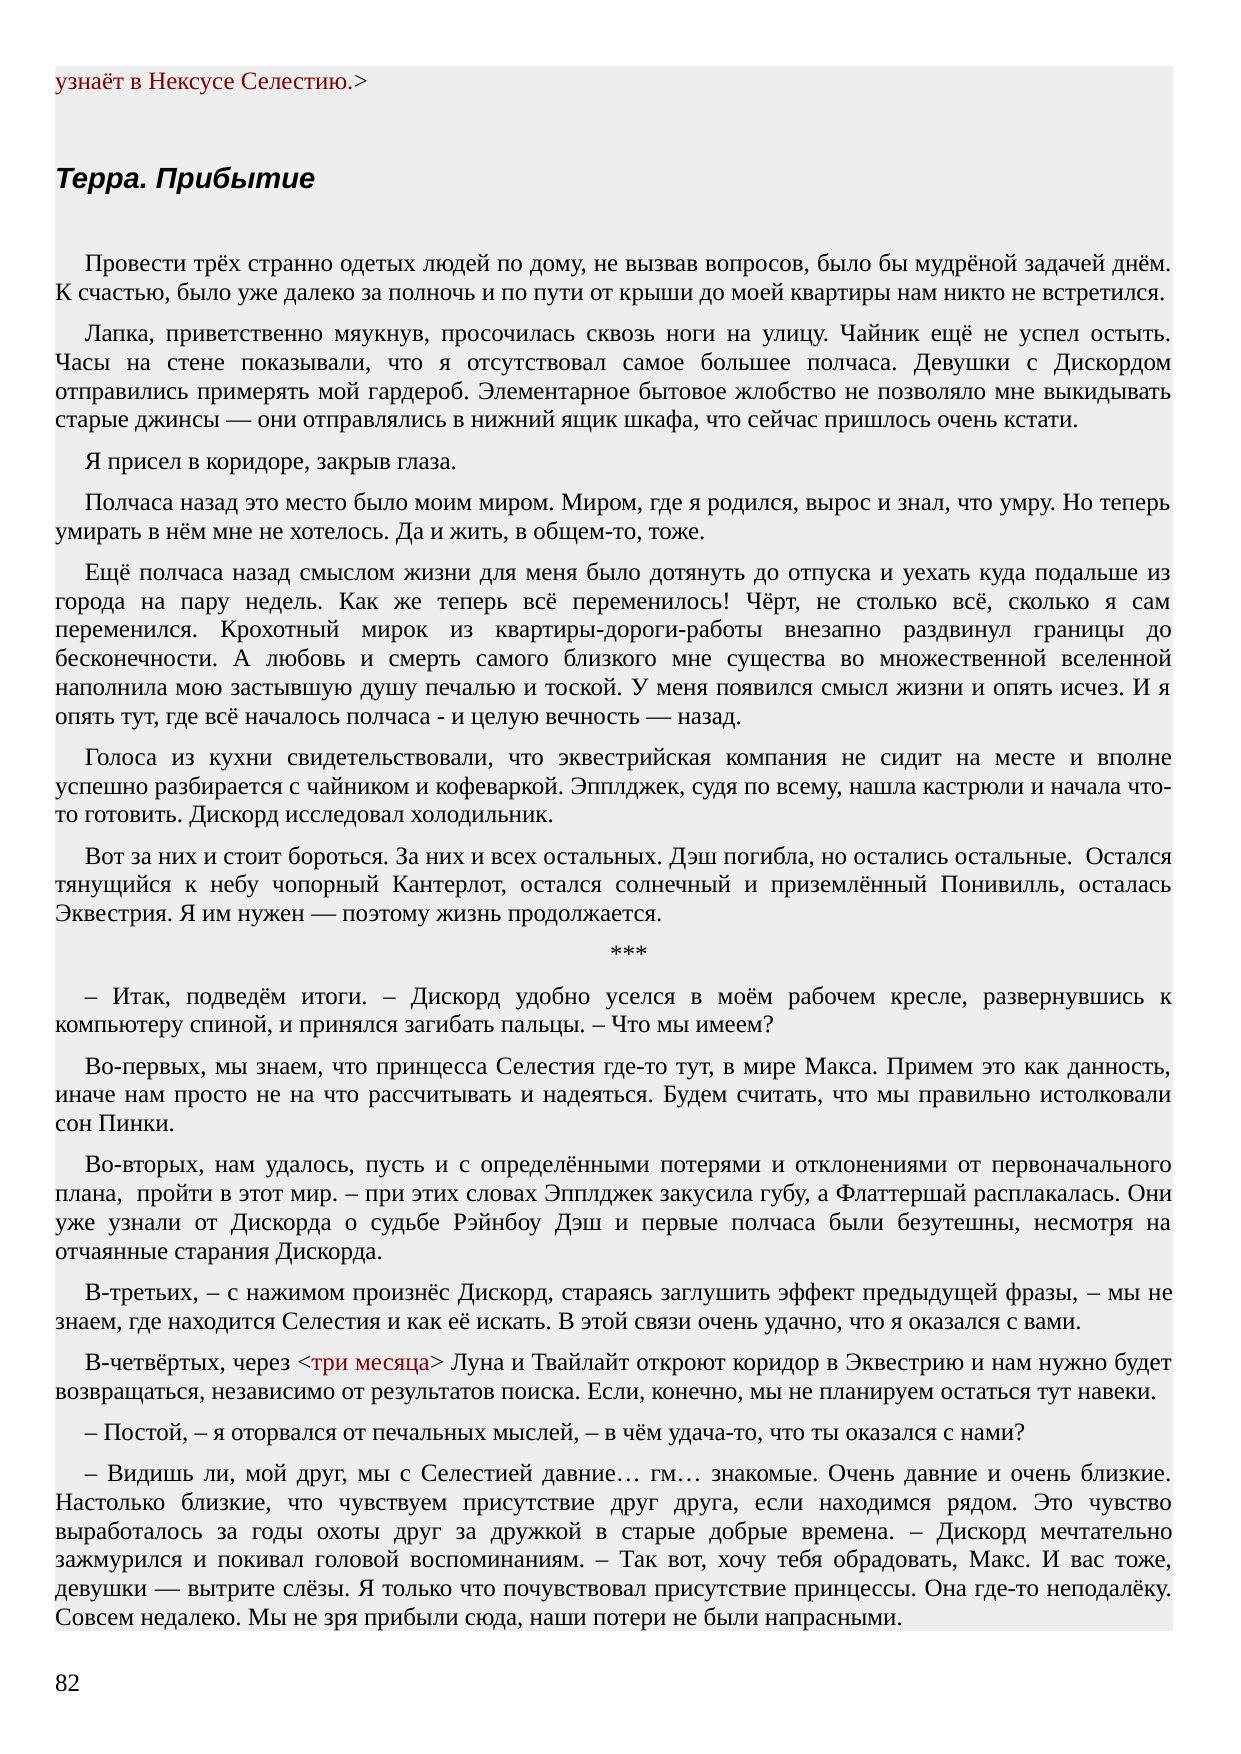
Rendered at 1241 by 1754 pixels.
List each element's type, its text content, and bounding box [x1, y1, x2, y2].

text Во-вторых, нам удалось, пусть и с определёнными потерями и отклонениями от первоначального плана, пройти в этот мир. – при этих словах Эпплджек закусила губу, а Флаттершай расплакалась. Они уже узнали от Дискорда о судьбе Рэйнбоу Дэш и первые полчаса были безутешны, несмотря на отчаянные старания Дискорда. [55, 1149, 1173, 1264]
text *** [55, 939, 1173, 968]
text узнаёт в Нексусе Селестию.> [55, 66, 1173, 95]
text Лапка, приветственно мяукнув, просочилась сквозь ноги на улицу. Чайник ещё не успел остыть. Часы на стене показывали, что я отсутствовал самое большее полчаса. Девушки с Дискордом отправились примерять мой гардероб. Элементарное бытовое жлобство не позволяло мне выкидывать старые джинсы — они отправлялись в нижний ящик шкафа, что сейчас пришлось очень кстати. [55, 318, 1173, 433]
text – Постой, – я оторвался от печальных мыслей, – в чём удача-то, что ты оказался с нами? [55, 1417, 1173, 1446]
text Во-первых, мы знаем, что принцесса Селестия где-то тут, в мире Макса. Примем это как данность, иначе нам просто не на что рассчитывать и надеяться. Будем считать, что мы правильно истолковали сон Пинки. [55, 1051, 1173, 1137]
text Провести трёх странно одетых людей по дому, не вызвав вопросов, было бы мудрёной задачей днём. К счастью, было уже далеко за полночь и по пути от крыши до моей квартиры нам никто не встретился. [55, 248, 1173, 306]
text Полчаса назад это место было моим миром. Миром, где я родился, вырос и знал, что умру. Но теперь умирать в нём мне не хотелось. Да и жить, в общем-то, тоже. [55, 487, 1173, 544]
text Вот за них и стоит бороться. За них и всех остальных. Дэш погибла, но остались остальные. Остался тянущийся к небу чопорный Кантерлот, остался солнечный и приземлённый Понивилль, осталась Эквестрия. Я им нужен — поэтому жизнь продолжается. [55, 841, 1173, 927]
text В-четвёртых, через <три месяца> Луна и Твайлайт откроют коридор в Эквестрию и нам нужно будет возвращаться, независимо от результатов поиска. Если, конечно, мы не планируем остаться тут навеки. [55, 1347, 1173, 1404]
subtitle Терра. Прибытие [55, 161, 1173, 194]
text В-третьих, – с нажимом произнёс Дискорд, стараясь заглушить эффект предыдущей фразы, – мы не знаем, где находится Селестия и как её искать. В этой связи очень удачно, что я оказался с вами. [55, 1277, 1173, 1334]
text – Видишь ли, мой друг, мы с Селестией давние… гм… знакомые. Очень давние и очень близкие. Настолько близкие, что чувствуем присутствие друг друга, если находимся рядом. Это чувство выработалось за годы охоты друг за дружкой в старые добрые времена. – Дискорд мечтательно зажмурился и покивал головой воспоминаниям. – Так вот, хочу тебя обрадовать, Макс. И вас тоже, девушки — вытрите слёзы. Я только что почувствовал присутствие принцессы. Она где-то неподалёку. Совсем недалеко. Мы не зря прибыли сюда, наши потери не были напрасными. [55, 1458, 1173, 1631]
text Голоса из кухни свидетельствовали, что эквестрийская компания не сидит на месте и вполне успешно разбирается с чайником и кофеваркой. Эпплджек, судя по всему, нашла кастрюли и начала что-то готовить. Дискорд исследовал холодильник. [55, 742, 1173, 828]
text – Итак, подведём итоги. – Дискорд удобно уселся в моём рабочем кресле, развернувшись к компьютеру спиной, и принялся загибать пальцы. – Что мы имеем? [55, 981, 1173, 1038]
text Ещё полчаса назад смыслом жизни для меня было дотянуть до отпуска и уехать куда подальше из города на пару недель. Как же теперь всё переменилось! Чёрт, не столько всё, сколько я сам переменился. Крохотный мирок из квартиры-дороги-работы внезапно раздвинул границы до бесконечности. А любовь и смерть самого близкого мне существа во множественной вселенной наполнила мою застывшую душу печалью и тоской. У меня появился смысл жизни и опять исчез. И я опять тут, где всё началось полчаса - и целую вечность — назад. [55, 557, 1173, 729]
text Я присел в коридоре, закрыв глаза. [55, 446, 1173, 474]
